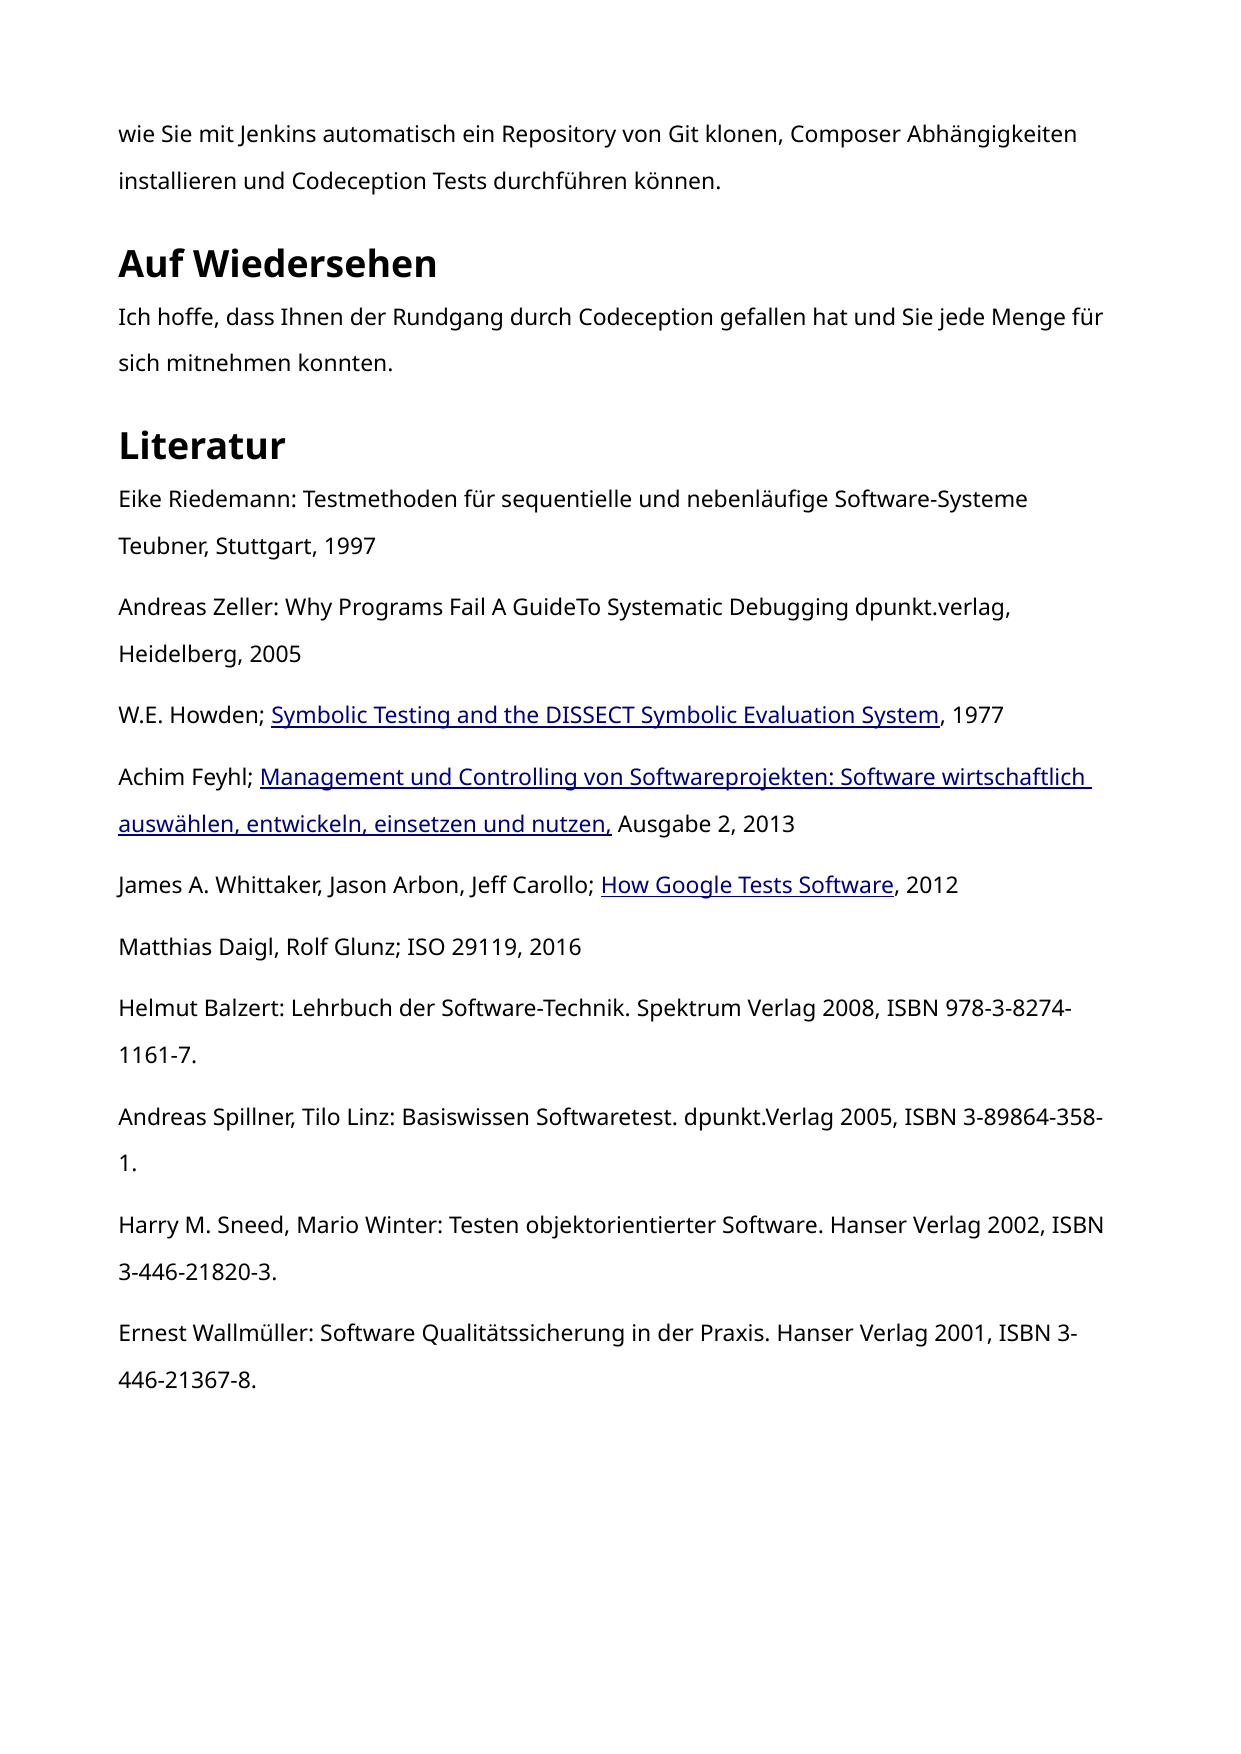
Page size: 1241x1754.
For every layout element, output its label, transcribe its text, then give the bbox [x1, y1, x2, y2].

text Achim Feyhl; Management und Controlling von Softwareprojekten: Software wirtschaftlich auswählen, entwickeln, einsetzen und nutzen, Ausgabe 2, 2013 [118, 761, 1122, 839]
text Harry M. Sneed, Mario Winter: Testen objektorientierter Software. Hanser Verlag 2002, ISBN 3-446-21820-3. [118, 1209, 1122, 1287]
subtitle Auf Wiedersehen [118, 237, 1122, 288]
subtitle Literatur [118, 419, 1122, 470]
text Matthias Daigl, Rolf Glunz; ISO 29119, 2016 [118, 931, 1122, 962]
text Andreas Zeller: Why Programs Fail A GuideTo Systematic Debugging dpunkt.verlag, Heidelberg, 2005 [118, 591, 1122, 669]
text Ernest Wallmüller: Software Qualitätssicherung in der Praxis. Hanser Verlag 2001, ISBN 3-446-21367-8. [118, 1317, 1122, 1395]
text Eike Riedemann: Testmethoden für sequentielle und nebenläufige Software-Systeme Teubner, Stuttgart, 1997 [118, 483, 1122, 561]
text Helmut Balzert: Lehrbuch der Software-Technik. Spektrum Verlag 2008, ISBN 978-3-8274-1161-7. [118, 992, 1122, 1070]
text W.E. Howden; Symbolic Testing and the DISSECT Symbolic Evaluation System, 1977 [118, 699, 1122, 731]
text James A. Whittaker, Jason Arbon, Jeff Carollo; How Google Tests Software, 2012 [118, 869, 1122, 900]
text Andreas Spillner, Tilo Linz: Basiswissen Softwaretest. dpunkt.Verlag 2005, ISBN 3-89864-358-1. [118, 1100, 1122, 1178]
text wie Sie mit Jenkins automatisch ein Repository von Git klonen, Composer Abhängigkeiten installieren und Codeception Tests durchführen können. [118, 118, 1122, 196]
text Ich hoffe, dass Ihnen der Rundgang durch Codeception gefallen hat und Sie jede Menge für sich mitnehmen konnten. [118, 300, 1122, 378]
